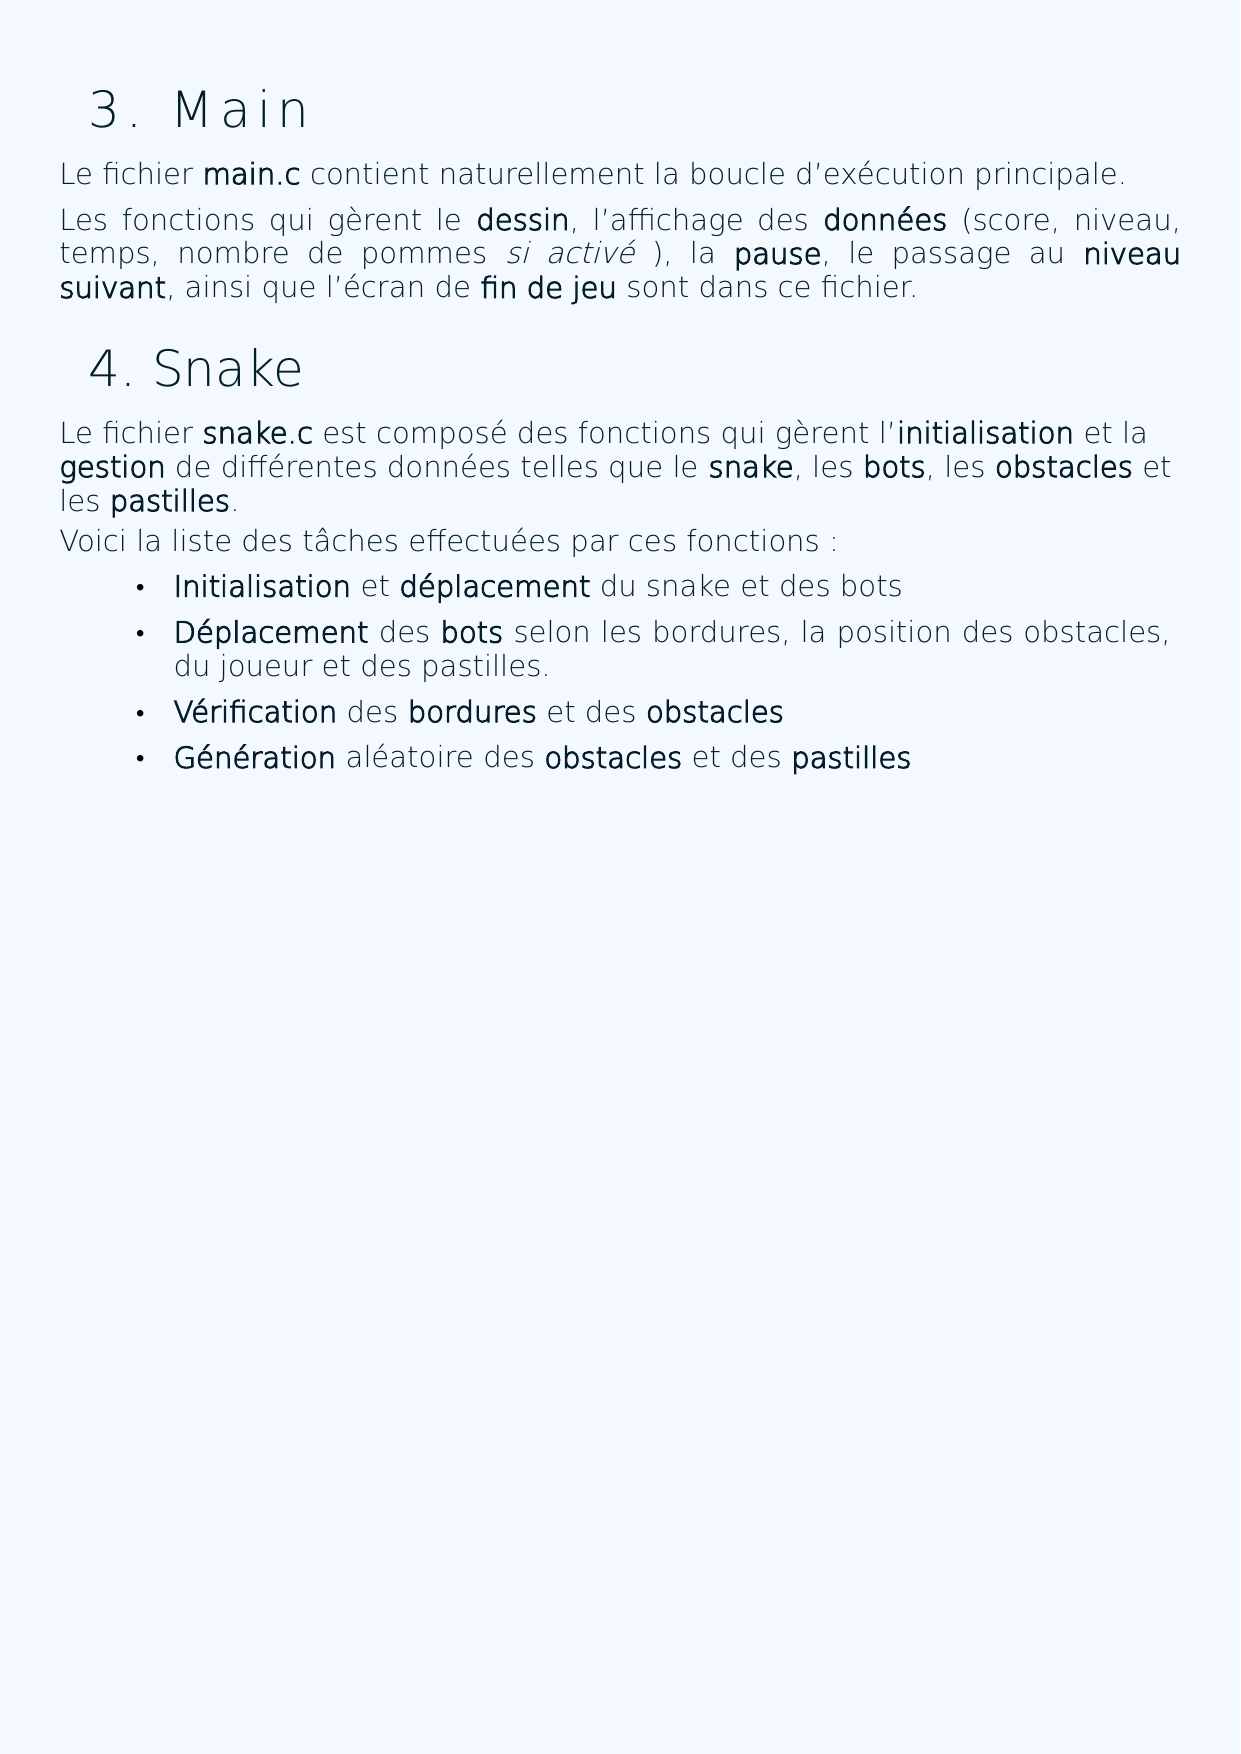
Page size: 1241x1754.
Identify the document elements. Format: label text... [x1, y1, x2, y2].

text Le fichier snake.c est composé des fonctions qui gèrent l’initialisation et la gestion de différentes données telles que le snake, les bots, les obstacles et les pastilles. [59, 416, 1181, 518]
list Vérification des bordures et des obstacles [136, 695, 1181, 729]
text 3. Main [88, 81, 1163, 139]
list Génération aléatoire des obstacles et des pastilles [136, 741, 1181, 775]
text Le fichier main.c contient naturellement la boucle d’exécution principale. [59, 157, 1181, 191]
text Les fonctions qui gèrent le dessin, l’affichage des données (score, niveau, temps, nombre de pommes si activé ), la pause, le passage au niveau suivant, ainsi que l’écran de fin de jeu sont dans ce fichier. [59, 203, 1181, 305]
list Déplacement des bots selon les bordures, la position des obstacles, du joueur et des pastilles. [136, 615, 1181, 683]
list Initialisation et déplacement du snake et des bots [136, 569, 1181, 603]
text Voici la liste des tâches effectuées par ces fonctions : [59, 524, 1181, 558]
text 4. Snake [88, 340, 1163, 398]
